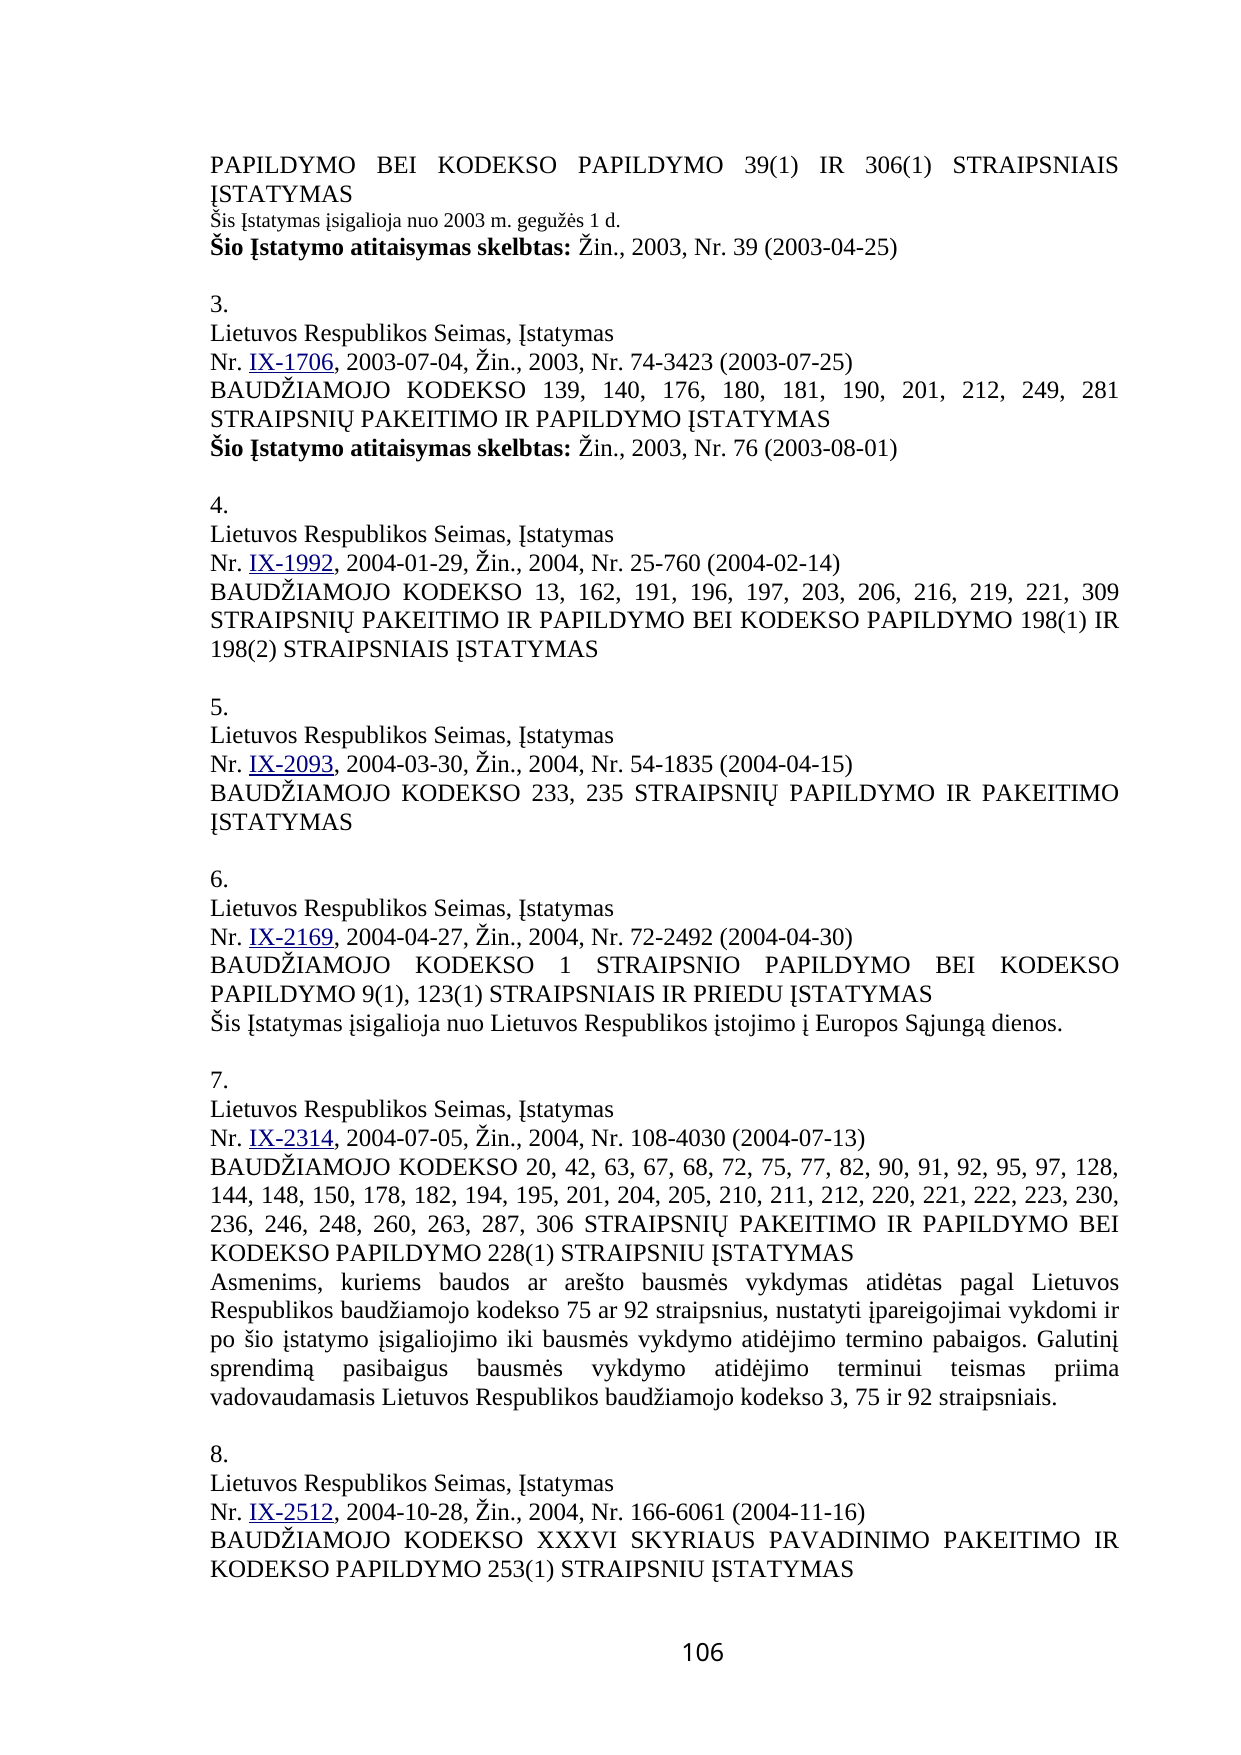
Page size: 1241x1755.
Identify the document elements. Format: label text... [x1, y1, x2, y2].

text 5. [210, 692, 1120, 720]
text BAUDŽIAMOJO KODEKSO 233, 235 STRAIPSNIŲ PAPILDYMO IR PAKEITIMO ĮSTATYMAS [210, 778, 1120, 835]
text Nr. IX-2169, 2004-04-27, Žin., 2004, Nr. 72-2492 (2004-04-30) [210, 922, 1120, 950]
text BAUDŽIAMOJO KODEKSO 20, 42, 63, 67, 68, 72, 75, 77, 82, 90, 91, 92, 95, 97, 128, 144, 148, 150, 178, 182, 194, 195, 201, 204, 205, 210, 211, 212, 220, 221, 222, 223, 230, 236, 246, 248, 260, 263, 287, 306 STRAIPSNIŲ PAKEITIMO IR PAPILDYMO BEI KODEKSO PAPILDYMO 228(1) STRAIPSNIU ĮSTATYMAS [210, 1152, 1120, 1267]
text Nr. IX-1992, 2004-01-29, Žin., 2004, Nr. 25-760 (2004-02-14) [210, 548, 1120, 577]
text 6. [210, 864, 1120, 893]
text 4. [210, 490, 1120, 519]
text BAUDŽIAMOJO KODEKSO 139, 140, 176, 180, 181, 190, 201, 212, 249, 281 STRAIPSNIŲ PAKEITIMO IR PAPILDYMO ĮSTATYMAS [210, 375, 1120, 433]
text 3. [210, 289, 1120, 318]
text 8. [210, 1439, 1120, 1468]
text Lietuvos Respublikos Seimas, Įstatymas [210, 1094, 1120, 1123]
text Lietuvos Respublikos Seimas, Įstatymas [210, 318, 1120, 347]
text Lietuvos Respublikos Seimas, Įstatymas [210, 1468, 1120, 1497]
text Šio Įstatymo atitaisymas skelbtas: Žin., 2003, Nr. 39 (2003-04-25) [210, 232, 1120, 260]
text Lietuvos Respublikos Seimas, Įstatymas [210, 893, 1120, 922]
text Lietuvos Respublikos Seimas, Įstatymas [210, 519, 1120, 548]
text Šis Įstatymas įsigalioja nuo 2003 m. gegužės 1 d. [210, 207, 1120, 232]
text Šio Įstatymo atitaisymas skelbtas: Žin., 2003, Nr. 76 (2003-08-01) [210, 433, 1120, 462]
text 7. [210, 1065, 1120, 1094]
text BAUDŽIAMOJO KODEKSO XXXVI SKYRIAUS PAVADINIMO PAKEITIMO IR KODEKSO PAPILDYMO 253(1) STRAIPSNIU ĮSTATYMAS [210, 1525, 1120, 1583]
text Nr. IX-2093, 2004-03-30, Žin., 2004, Nr. 54-1835 (2004-04-15) [210, 749, 1120, 778]
text Šis Įstatymas įsigalioja nuo Lietuvos Respublikos įstojimo į Europos Sąjungą dienos. [210, 1008, 1120, 1037]
text Nr. IX-2314, 2004-07-05, Žin., 2004, Nr. 108-4030 (2004-07-13) [210, 1123, 1120, 1152]
text BAUDŽIAMOJO KODEKSO 1 STRAIPSNIO PAPILDYMO BEI KODEKSO PAPILDYMO 9(1), 123(1) STRAIPSNIAIS IR PRIEDU ĮSTATYMAS [210, 950, 1120, 1008]
text BAUDŽIAMOJO KODEKSO 13, 162, 191, 196, 197, 203, 206, 216, 219, 221, 309 STRAIPSNIŲ PAKEITIMO IR PAPILDYMO BEI KODEKSO PAPILDYMO 198(1) IR 198(2) STRAIPSNIAIS ĮSTATYMAS [210, 577, 1120, 663]
text PAPILDYMO BEI KODEKSO PAPILDYMO 39(1) IR 306(1) STRAIPSNIAIS ĮSTATYMAS [210, 150, 1120, 207]
text Asmenims, kuriems baudos ar arešto bausmės vykdymas atidėtas pagal Lietuvos Respublikos baudžiamojo kodekso 75 ar 92 straipsnius, nustatyti įpareigojimai vykdomi ir po šio įstatymo įsigaliojimo iki bausmės vykdymo atidėjimo termino pabaigos. Galutinį sprendimą pasibaigus bausmės vykdymo atidėjimo terminui teismas priima vadovaudamasis Lietuvos Respublikos baudžiamojo kodekso 3, 75 ir 92 straipsniais. [210, 1267, 1120, 1410]
text Nr. IX-1706, 2003-07-04, Žin., 2003, Nr. 74-3423 (2003-07-25) [210, 347, 1120, 375]
text Lietuvos Respublikos Seimas, Įstatymas [210, 720, 1120, 749]
text Nr. IX-2512, 2004-10-28, Žin., 2004, Nr. 166-6061 (2004-11-16) [210, 1497, 1120, 1525]
